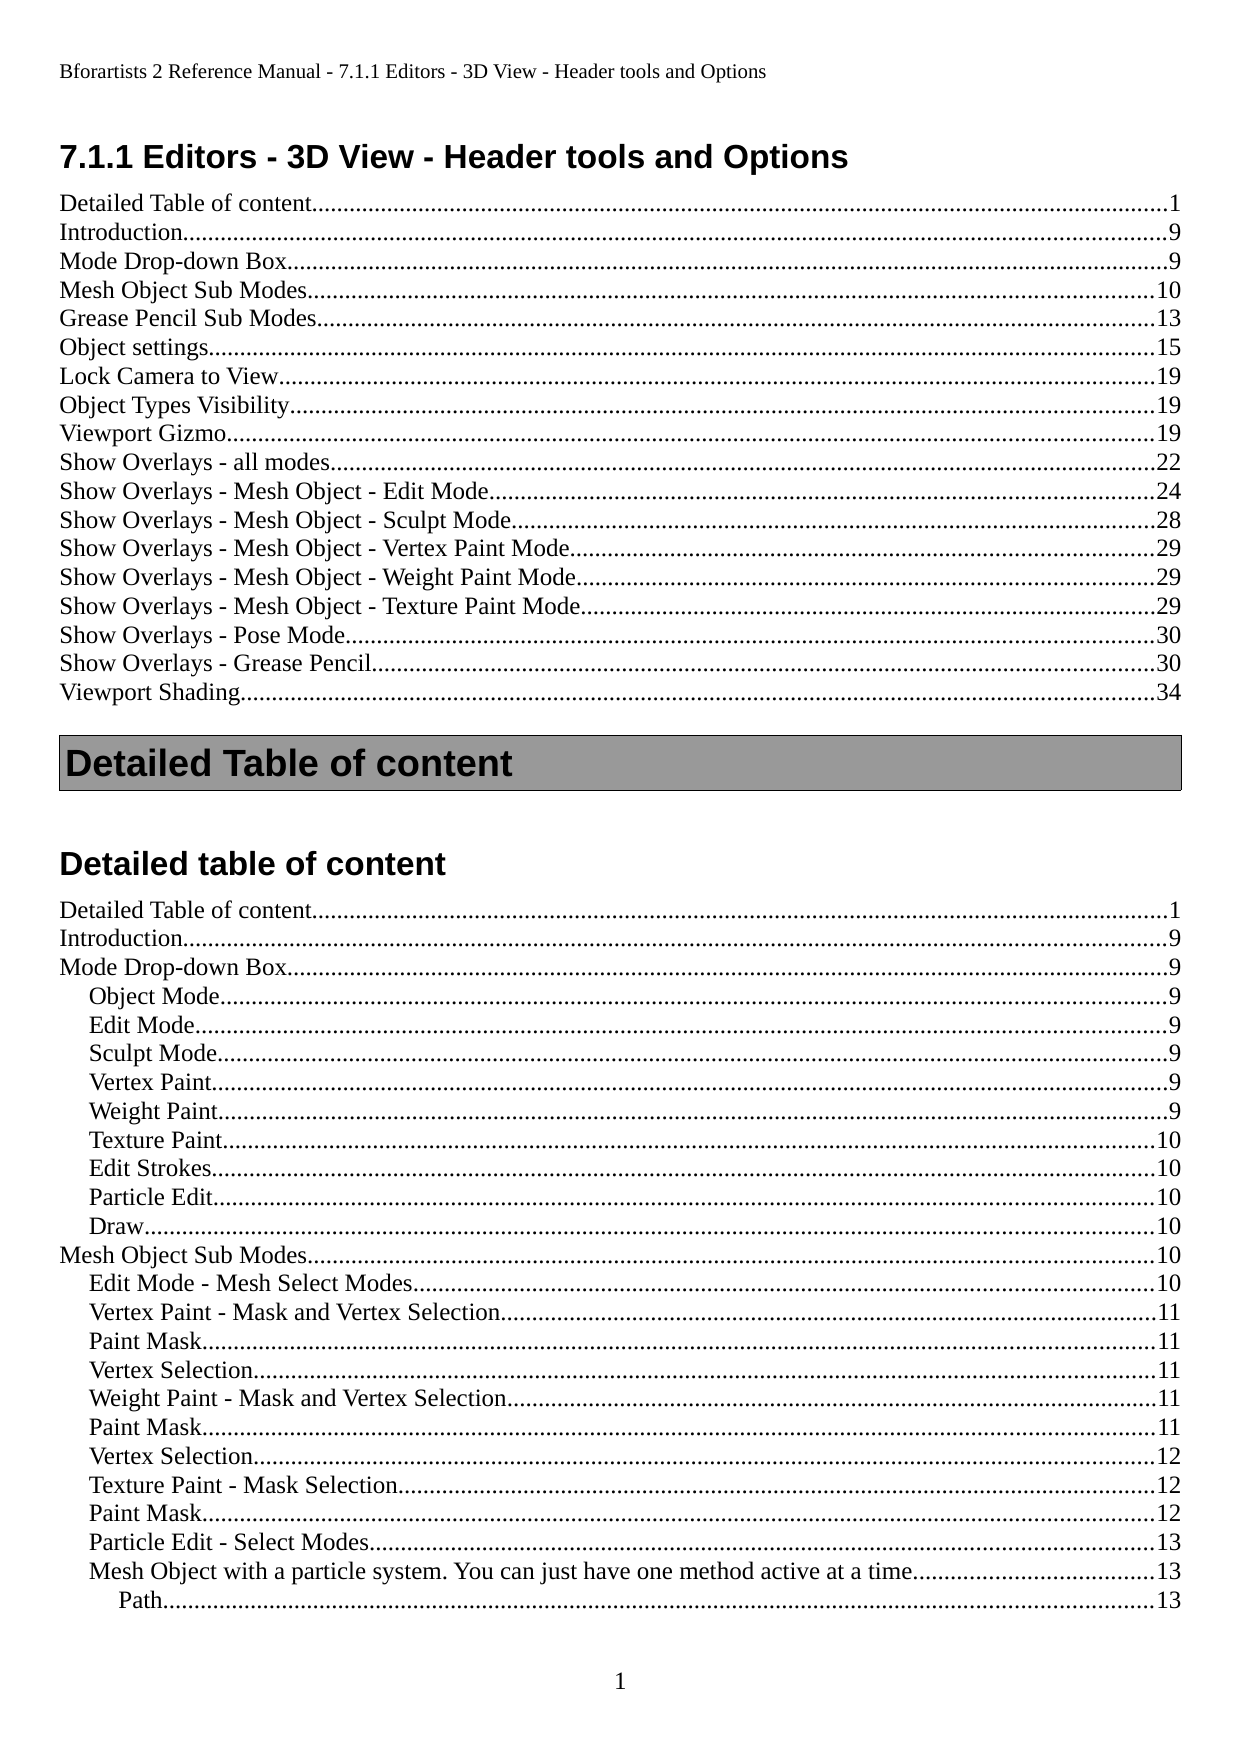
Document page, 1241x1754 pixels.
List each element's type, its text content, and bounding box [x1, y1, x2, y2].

text Viewport Shading 34 [59, 677, 1181, 706]
text Weight Paint 9 [88, 1096, 1181, 1125]
text Particle Edit - Select Modes 13 [88, 1527, 1181, 1556]
text Texture Paint - Mask Selection 12 [88, 1470, 1181, 1498]
text Show Overlays - Mesh Object - Weight Paint Mode 29 [59, 562, 1181, 591]
text Object Mode 9 [88, 981, 1181, 1010]
text Show Overlays - all modes 22 [59, 447, 1181, 476]
text Viewport Gizmo 19 [59, 418, 1181, 447]
text Detailed Table of content 1 [59, 895, 1181, 923]
text Path 13 [118, 1585, 1181, 1613]
text Vertex Paint - Mask and Vertex Selection 11 [88, 1297, 1181, 1326]
text Lock Camera to View 19 [59, 361, 1181, 390]
text Show Overlays - Pose Mode 30 [59, 620, 1181, 648]
subtitle Detailed table of content [59, 844, 1181, 882]
text Mode Drop-down Box 9 [59, 246, 1181, 275]
text Show Overlays - Mesh Object - Edit Mode 24 [59, 476, 1181, 505]
text Introduction 9 [59, 923, 1181, 952]
text Edit Mode 9 [88, 1010, 1181, 1038]
text Grease Pencil Sub Modes 13 [59, 303, 1181, 332]
text Object settings 15 [59, 332, 1181, 361]
text Sculpt Mode 9 [88, 1038, 1181, 1067]
text Weight Paint - Mask and Vertex Selection 11 [88, 1383, 1181, 1412]
subtitle 7.1.1 Editors - 3D View - Header tools and Options [59, 138, 1181, 176]
text Mesh Object Sub Modes 10 [59, 1240, 1181, 1268]
text Mode Drop-down Box 9 [59, 952, 1181, 981]
text Paint Mask 12 [88, 1498, 1181, 1527]
text Show Overlays - Mesh Object - Sculpt Mode 28 [59, 505, 1181, 533]
text Detailed Table of content 1 [59, 188, 1181, 217]
text Show Overlays - Mesh Object - Texture Paint Mode 29 [59, 591, 1181, 620]
text Edit Strokes 10 [88, 1153, 1181, 1182]
text Mesh Object Sub Modes 10 [59, 275, 1181, 303]
text Vertex Paint 9 [88, 1067, 1181, 1096]
table_header Detailed Table of content [60, 736, 1181, 790]
text Paint Mask 11 [88, 1326, 1181, 1355]
text Particle Edit 10 [88, 1182, 1181, 1211]
text Texture Paint 10 [88, 1125, 1181, 1153]
text Vertex Selection 11 [88, 1355, 1181, 1383]
text Show Overlays - Mesh Object - Vertex Paint Mode 29 [59, 533, 1181, 562]
text Show Overlays - Grease Pencil 30 [59, 648, 1181, 677]
text Paint Mask 11 [88, 1412, 1181, 1441]
text Vertex Selection 12 [88, 1441, 1181, 1470]
text Mesh Object with a particle system. You can just have one method active at a time. 13 [88, 1556, 1181, 1585]
text Introduction 9 [59, 217, 1181, 246]
text Object Types Visibility 19 [59, 390, 1181, 418]
text Edit Mode - Mesh Select Modes 10 [88, 1268, 1181, 1297]
text Draw 10 [88, 1211, 1181, 1240]
